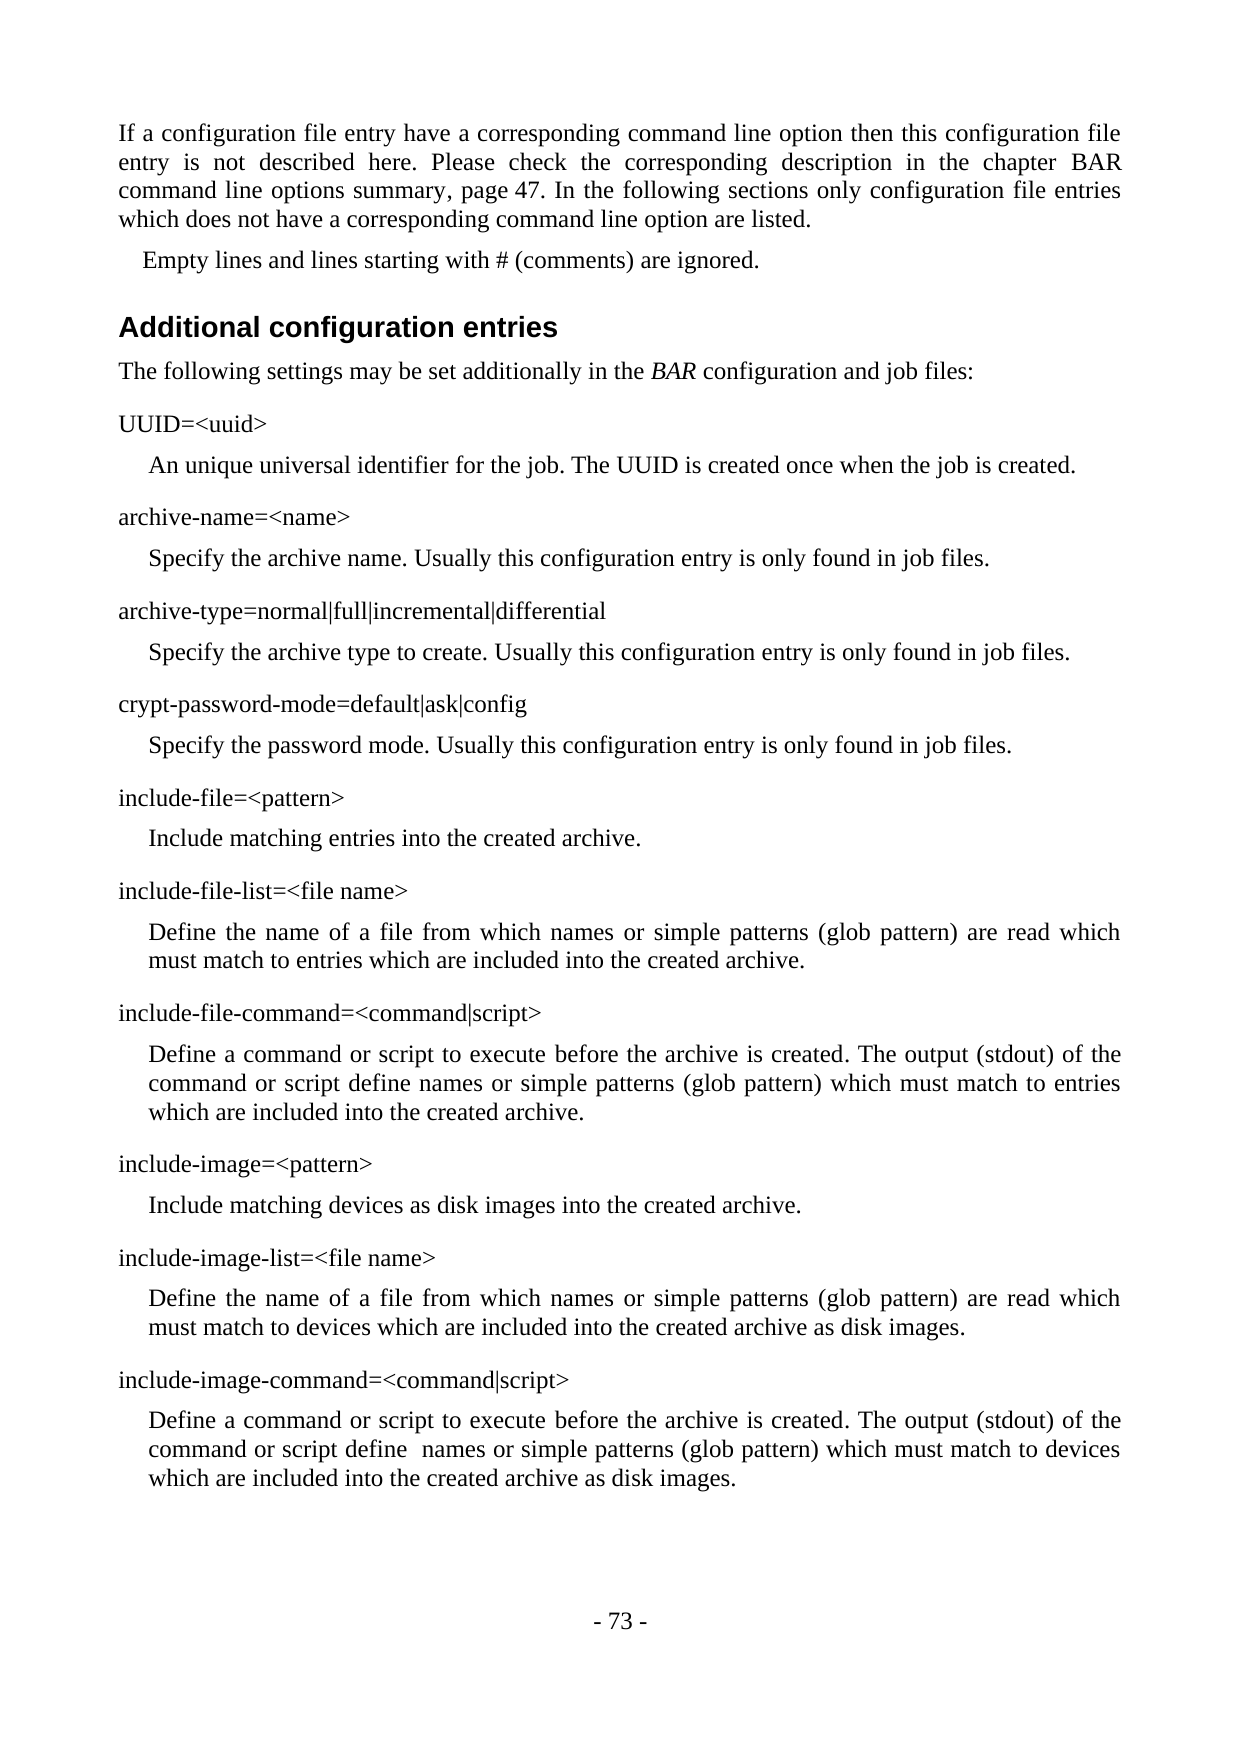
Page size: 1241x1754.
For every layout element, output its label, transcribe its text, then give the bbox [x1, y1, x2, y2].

title archive-name=<name> [118, 502, 1122, 531]
text Specify the archive name. Usually this configuration entry is only found in job files. [148, 543, 1122, 572]
text Define the name of a file from which names or simple patterns (glob pattern) are read which must match to entries which are included into the created archive. [148, 917, 1122, 974]
text Specify the password mode. Usually this configuration entry is only found in job files. [148, 730, 1122, 759]
text Empty lines and lines starting with # (comments) are ignored. [118, 245, 1122, 274]
title include-file=<pattern> [118, 783, 1122, 811]
text Define a command or script to execute before the archive is created. The output (stdout) of the command or script define names or simple patterns (glob pattern) which must match to devices which are included into the created archive as disk images. [148, 1406, 1122, 1492]
title include-image-list=<file name> [118, 1243, 1122, 1271]
subtitle Additional configuration entries [118, 310, 1122, 344]
text Define a command or script to execute before the archive is created. The output (stdout) of the command or script define names or simple patterns (glob pattern) which must match to entries which are included into the created archive. [148, 1039, 1122, 1125]
title archive-type=normal|full|incremental|differential [118, 596, 1122, 624]
title include-file-list=<file name> [118, 876, 1122, 905]
text Specify the archive type to create. Usually this configuration entry is only found in job files. [148, 637, 1122, 665]
title include-file-command=<command|script> [118, 998, 1122, 1027]
text An unique universal identifier for the job. The UUID is created once when the job is created. [148, 450, 1122, 478]
text Include matching devices as disk images into the created archive. [148, 1190, 1122, 1219]
title include-image=<pattern> [118, 1149, 1122, 1178]
text If a configuration file entry have a corresponding command line option then this configuration file entry is not described here. Please check the corresponding description in the chapter BAR command line options summary, page 46. In the following sections only configuration file entries which does not have a corresponding command line option are listed. [118, 118, 1122, 233]
text Define the name of a file from which names or simple patterns (glob pattern) are read which must match to devices which are included into the created archive as disk images. [148, 1283, 1122, 1341]
text Include matching entries into the created archive. [148, 823, 1122, 852]
title crypt-password-mode=default|ask|config [118, 689, 1122, 718]
title include-image-command=<command|script> [118, 1365, 1122, 1394]
title UUID=<uuid> [118, 409, 1122, 438]
text The following settings may be set additionally in the BAR configuration and job files: [118, 356, 1122, 385]
